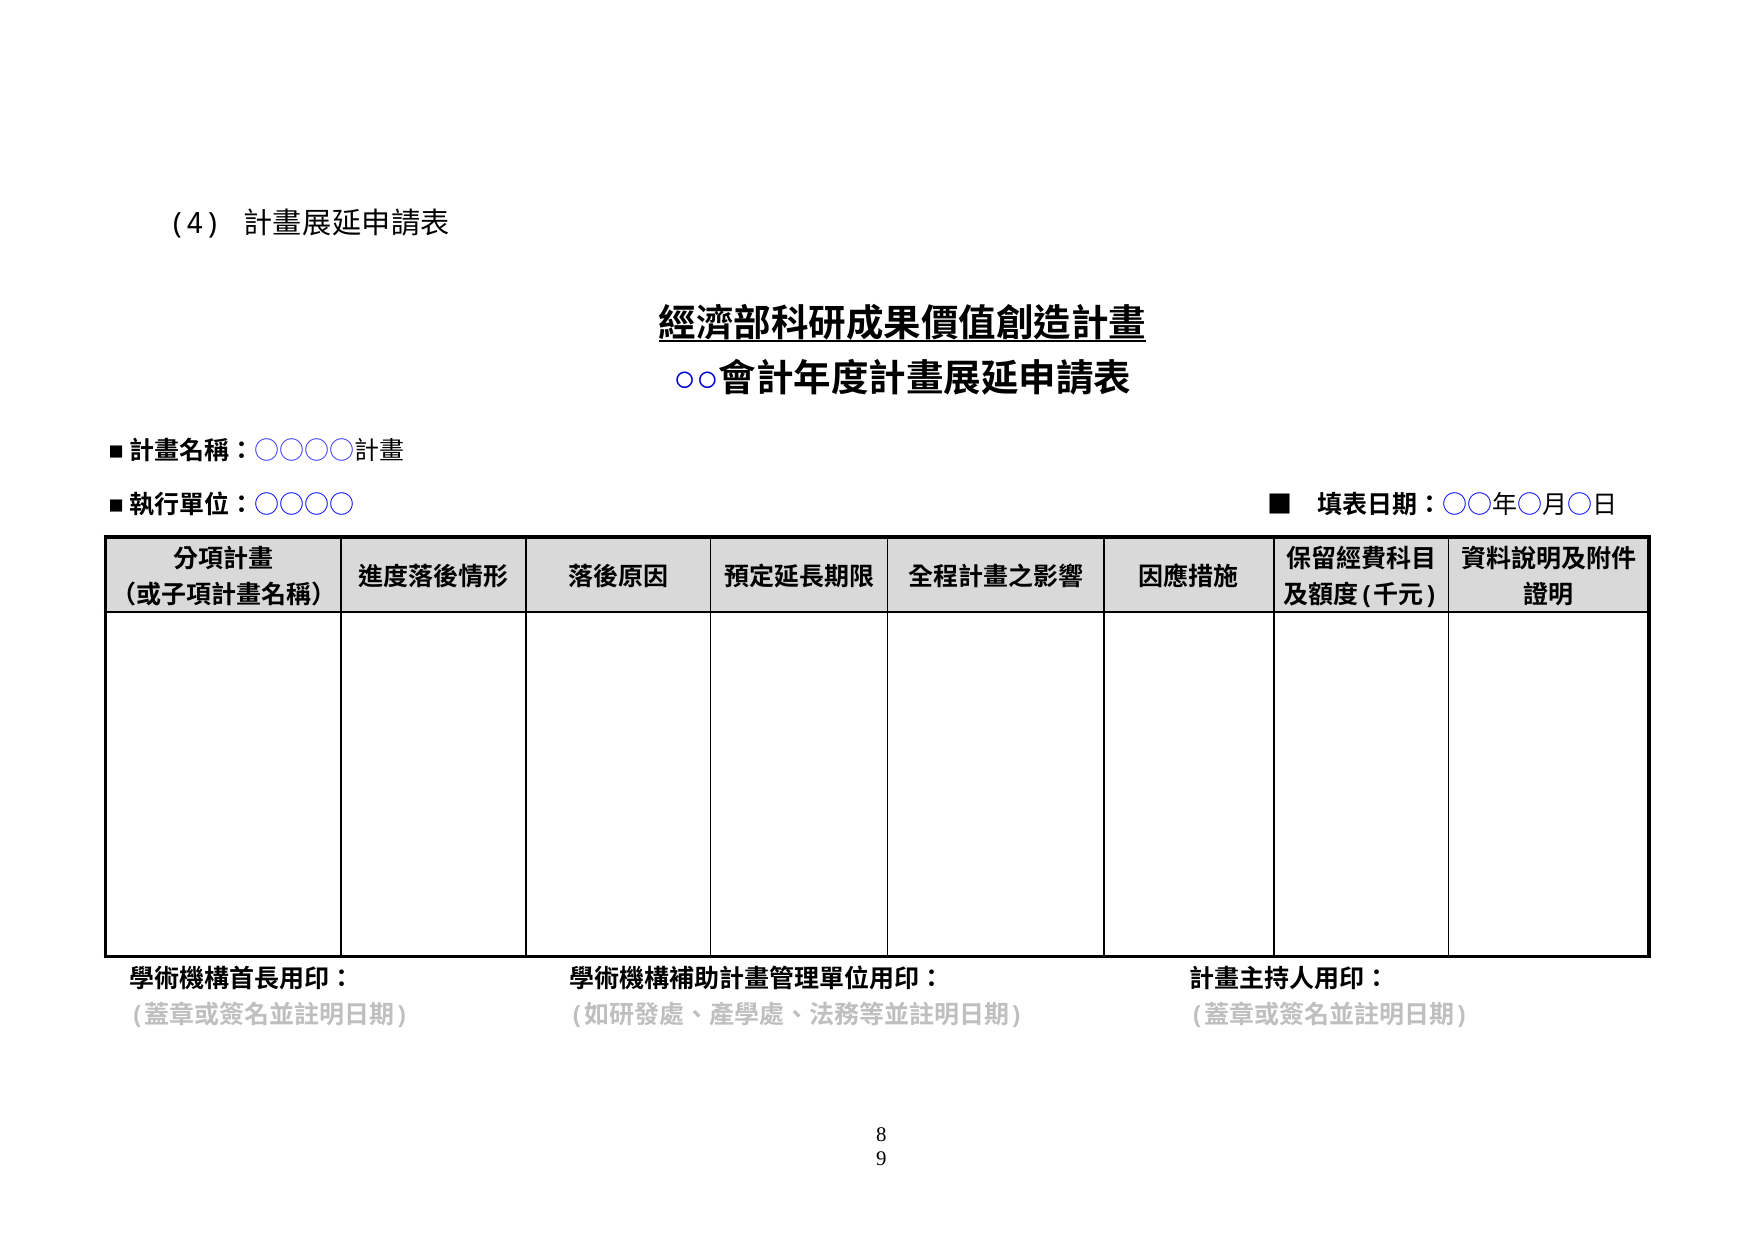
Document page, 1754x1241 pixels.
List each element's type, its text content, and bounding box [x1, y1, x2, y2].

text 經濟部科研成果價值創造計畫 [168, 293, 1636, 347]
table_cell 因應措施 [1105, 539, 1273, 611]
table_header 學術機構補助計畫管理單位用印： [558, 958, 1178, 994]
list 計畫展延申請表 [168, 200, 1636, 242]
table_cell [711, 613, 887, 955]
table_cell 進度落後情形 [342, 539, 525, 611]
table_cell (如研發處、產學處、法務等並註明日期) [558, 994, 1178, 1031]
table_cell 預定延長期限 [711, 539, 887, 611]
table_header 學術機構首長用印： [118, 958, 558, 994]
table_cell 分項計畫 （或子項計畫名稱） [107, 539, 340, 611]
table_cell [1105, 613, 1273, 955]
table_cell 資料說明及附件證明 [1449, 539, 1647, 611]
table_cell (蓋章或簽名並註明日期) [1178, 994, 1537, 1031]
table_header ■ 計畫名稱：○○○○計畫 ■ 執行單位：○○○○ ■ 填表日期：○○年○月○日 [105, 430, 1649, 535]
table_cell [1275, 613, 1448, 955]
table_cell [107, 613, 340, 955]
table_cell 落後原因 [527, 539, 710, 611]
table_cell (蓋章或簽名並註明日期) [118, 994, 558, 1031]
table_cell [888, 613, 1103, 955]
table_cell [1449, 613, 1647, 955]
table_cell 保留經費科目及額度(千元) [1275, 539, 1448, 611]
text ○○會計年度計畫展延申請表 [168, 347, 1636, 402]
table_cell 全程計畫之影響 [888, 539, 1103, 611]
table_cell [342, 613, 525, 955]
table_header 計畫主持人用印： [1178, 958, 1537, 994]
table_cell [527, 613, 710, 955]
